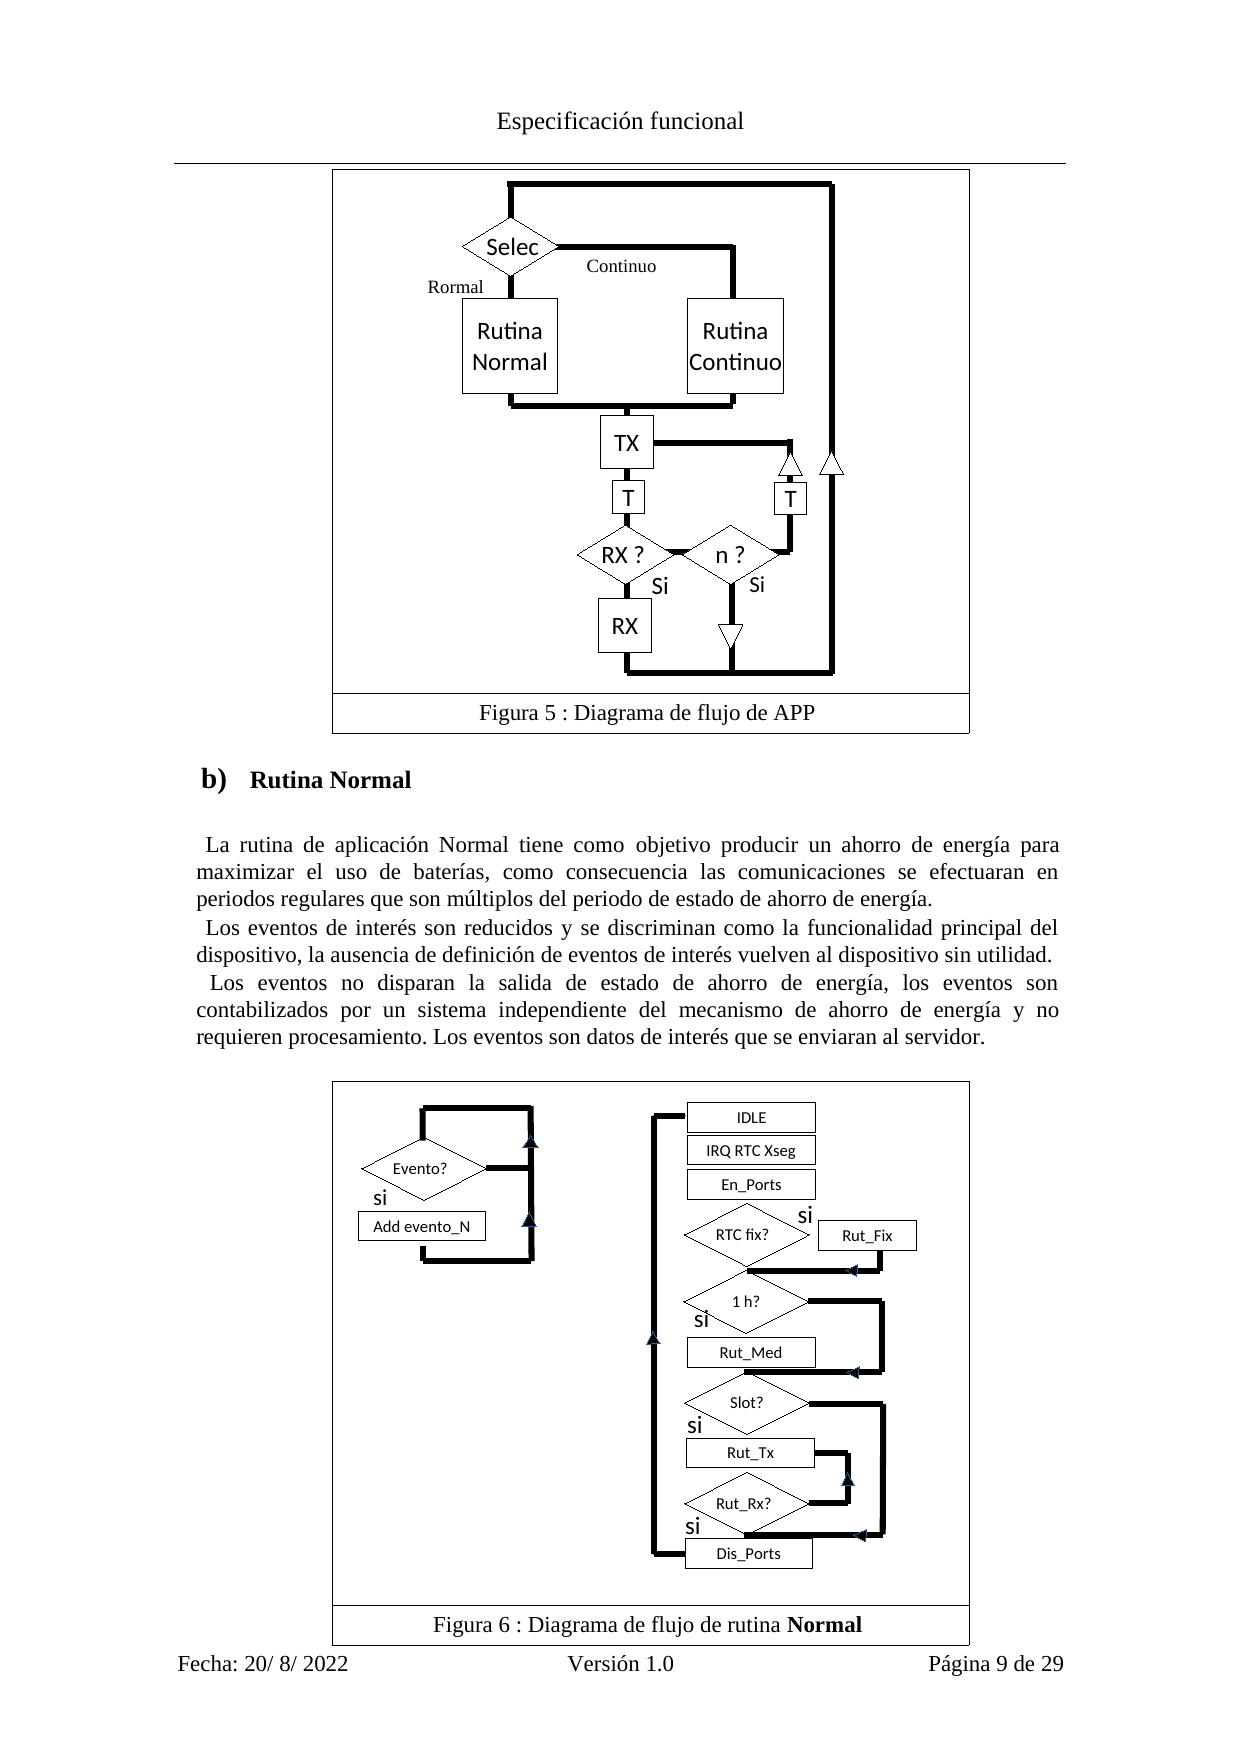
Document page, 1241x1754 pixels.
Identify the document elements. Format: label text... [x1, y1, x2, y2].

table_header [333, 1082, 969, 1605]
table_cell Figura 6 : Diagrama de flujo de rutina Normal [333, 1606, 969, 1645]
table_header [333, 170, 969, 693]
text Los eventos de interés son reducidos y se discriminan como la funcionalidad principal del dispositivo, la ausencia de definición de eventos de interés vuelven al dispositivo sin utilidad. [196, 914, 1061, 967]
text La rutina de aplicación Normal tiene como objetivo producir un ahorro de energía para maximizar el uso de baterías, como consecuencia las comunicaciones se efectuaran en periodos regulares que son múltiplos del periodo de estado de ahorro de energía. [196, 831, 1061, 911]
list Rutina Normal [201, 762, 1064, 795]
text Los eventos no disparan la salida de estado de ahorro de energía, los eventos son contabilizados por un sistema independiente del mecanismo de ahorro de energía y no requieren procesamiento. Los eventos son datos de interés que se enviaran al servidor. [196, 969, 1061, 1050]
table_cell Figura 5 : Diagrama de flujo de APP [333, 694, 969, 733]
